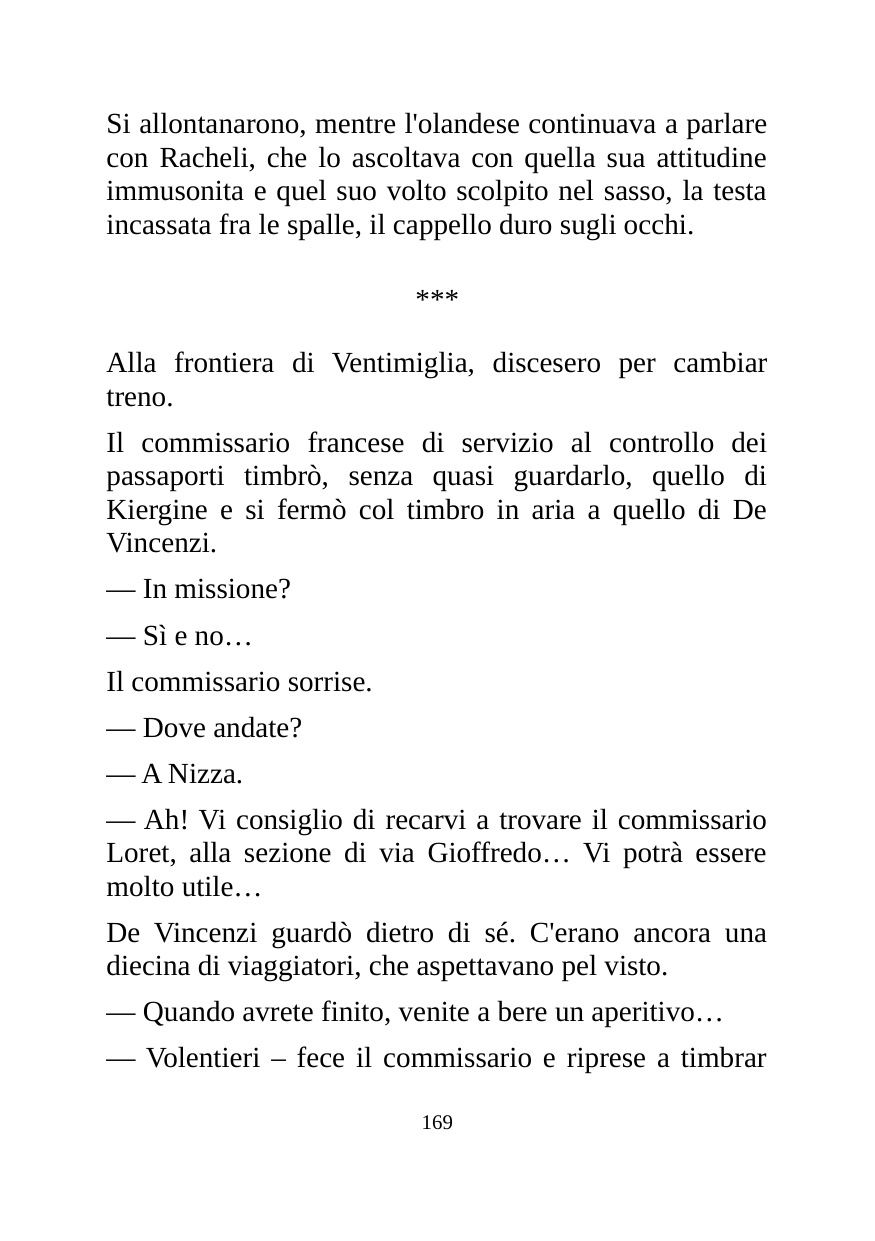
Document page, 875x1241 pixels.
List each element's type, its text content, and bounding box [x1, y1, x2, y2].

text — Volentieri – fece il commissario e riprese a timbrar [106, 1041, 768, 1074]
text Alla frontiera di Ventimiglia, discesero per cambiar treno. [106, 345, 768, 412]
text — A Nizza. [106, 756, 768, 789]
text De Vincenzi guardò dietro di sé. C'erano ancora una diecina di viaggiatori, che aspettavano pel visto. [106, 915, 768, 982]
text — Sì e no… [106, 618, 768, 651]
text — In missione? [106, 572, 768, 605]
text — Dove andate? [106, 710, 768, 743]
text Il commissario sorrise. [106, 664, 768, 697]
text *** [106, 282, 768, 316]
text — Quando avrete finito, venite a bere un aperitivo… [106, 994, 768, 1028]
text Il commissario francese di servizio al controllo dei passaporti timbrò, senza quasi guardarlo, quello di Kiergine e si fermò col timbro in aria a quello di De Vincenzi. [106, 425, 768, 559]
text Si allontanarono, mentre l'olandese continuava a parlare con Racheli, che lo ascoltava con quella sua attitudine immusonita e quel suo volto scolpito nel sasso, la testa incassata fra le spalle, il cappello duro sugli occhi. [106, 106, 768, 240]
text — Ah! Vi consiglio di recarvi a trovare il commissario Loret, alla sezione di via Gioffredo… Vi potrà essere molto utile… [106, 802, 768, 902]
